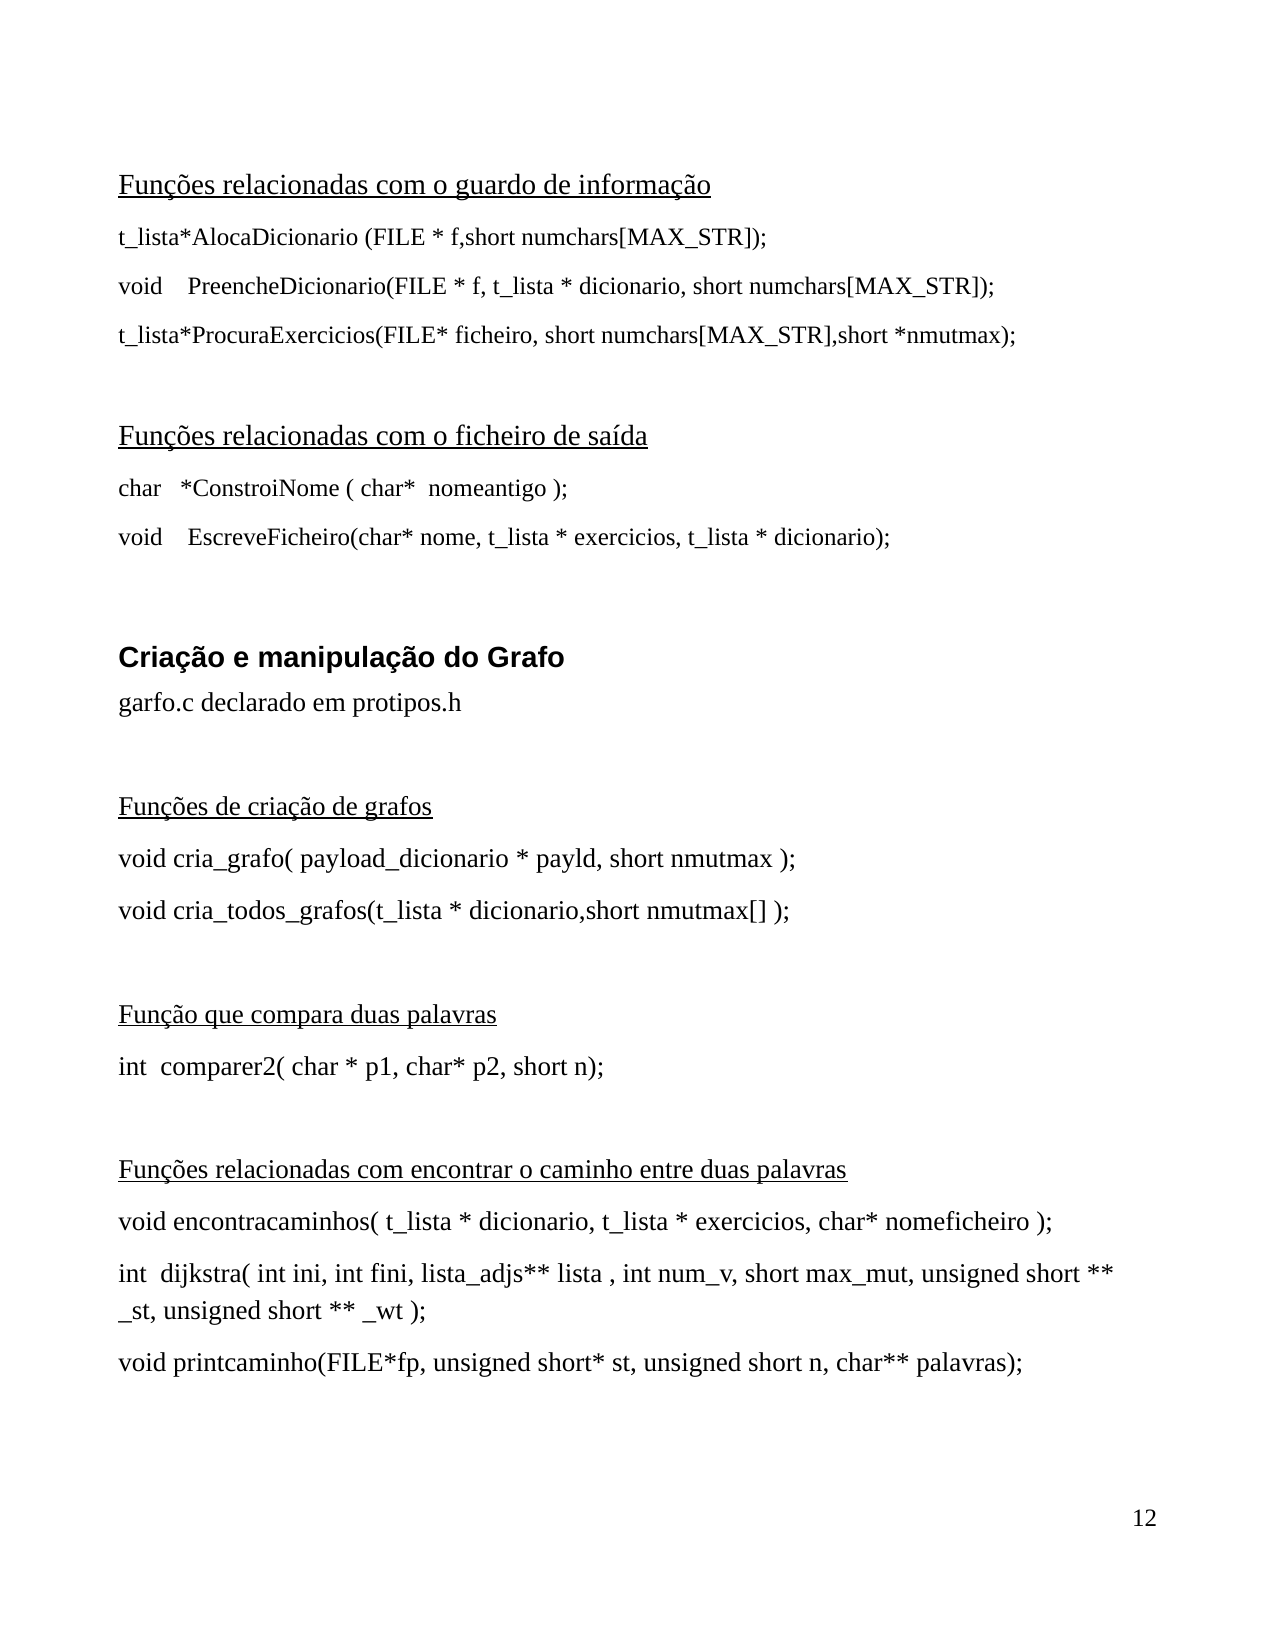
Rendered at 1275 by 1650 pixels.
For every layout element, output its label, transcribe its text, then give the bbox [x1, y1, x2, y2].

text void cria_grafo( payload_dicionario * payld, short nmutmax ); [118, 842, 1157, 873]
text char *ConstroiNome ( char* nomeantigo ); [118, 473, 1157, 502]
text int dijkstra( int ini, int fini, lista_adjs** lista , int num_v, short max_mut, unsigned short ** _st, unsigned short ** _wt ); [118, 1257, 1157, 1326]
text void PreencheDicionario(FILE * f, t_lista * dicionario, short numchars[MAX_STR]); [118, 271, 1157, 300]
text t_lista*AlocaDicionario (FILE * f,short numchars[MAX_STR]); [118, 222, 1157, 251]
text Funções de criação de grafos [118, 790, 1157, 821]
text void cria_todos_grafos(t_lista * dicionario,short nmutmax[] ); [118, 894, 1157, 925]
text Funções relacionadas com encontrar o caminho entre duas palavras [118, 1153, 1157, 1184]
text Funções relacionadas com o guardo de informação [118, 167, 1157, 201]
text void EscreveFicheiro(char* nome, t_lista * exercicios, t_lista * dicionario); [118, 522, 1157, 551]
text void printcaminho(FILE*fp, unsigned short* st, unsigned short n, char** palavras); [118, 1346, 1157, 1377]
text garfo.c declarado em protipos.h [118, 687, 1157, 718]
text t_lista*ProcuraExercicios(FILE* ficheiro, short numchars[MAX_STR],short *nmutmax); [118, 320, 1157, 349]
text Funções relacionadas com o ficheiro de saída [118, 418, 1157, 452]
text void encontracaminhos( t_lista * dicionario, t_lista * exercicios, char* nomeficheiro ); [118, 1205, 1157, 1236]
text Função que compara duas palavras [118, 998, 1157, 1029]
subtitle Criação e manipulação do Grafo [118, 641, 1157, 674]
text int comparer2( char * p1, char* p2, short n); [118, 1050, 1157, 1081]
